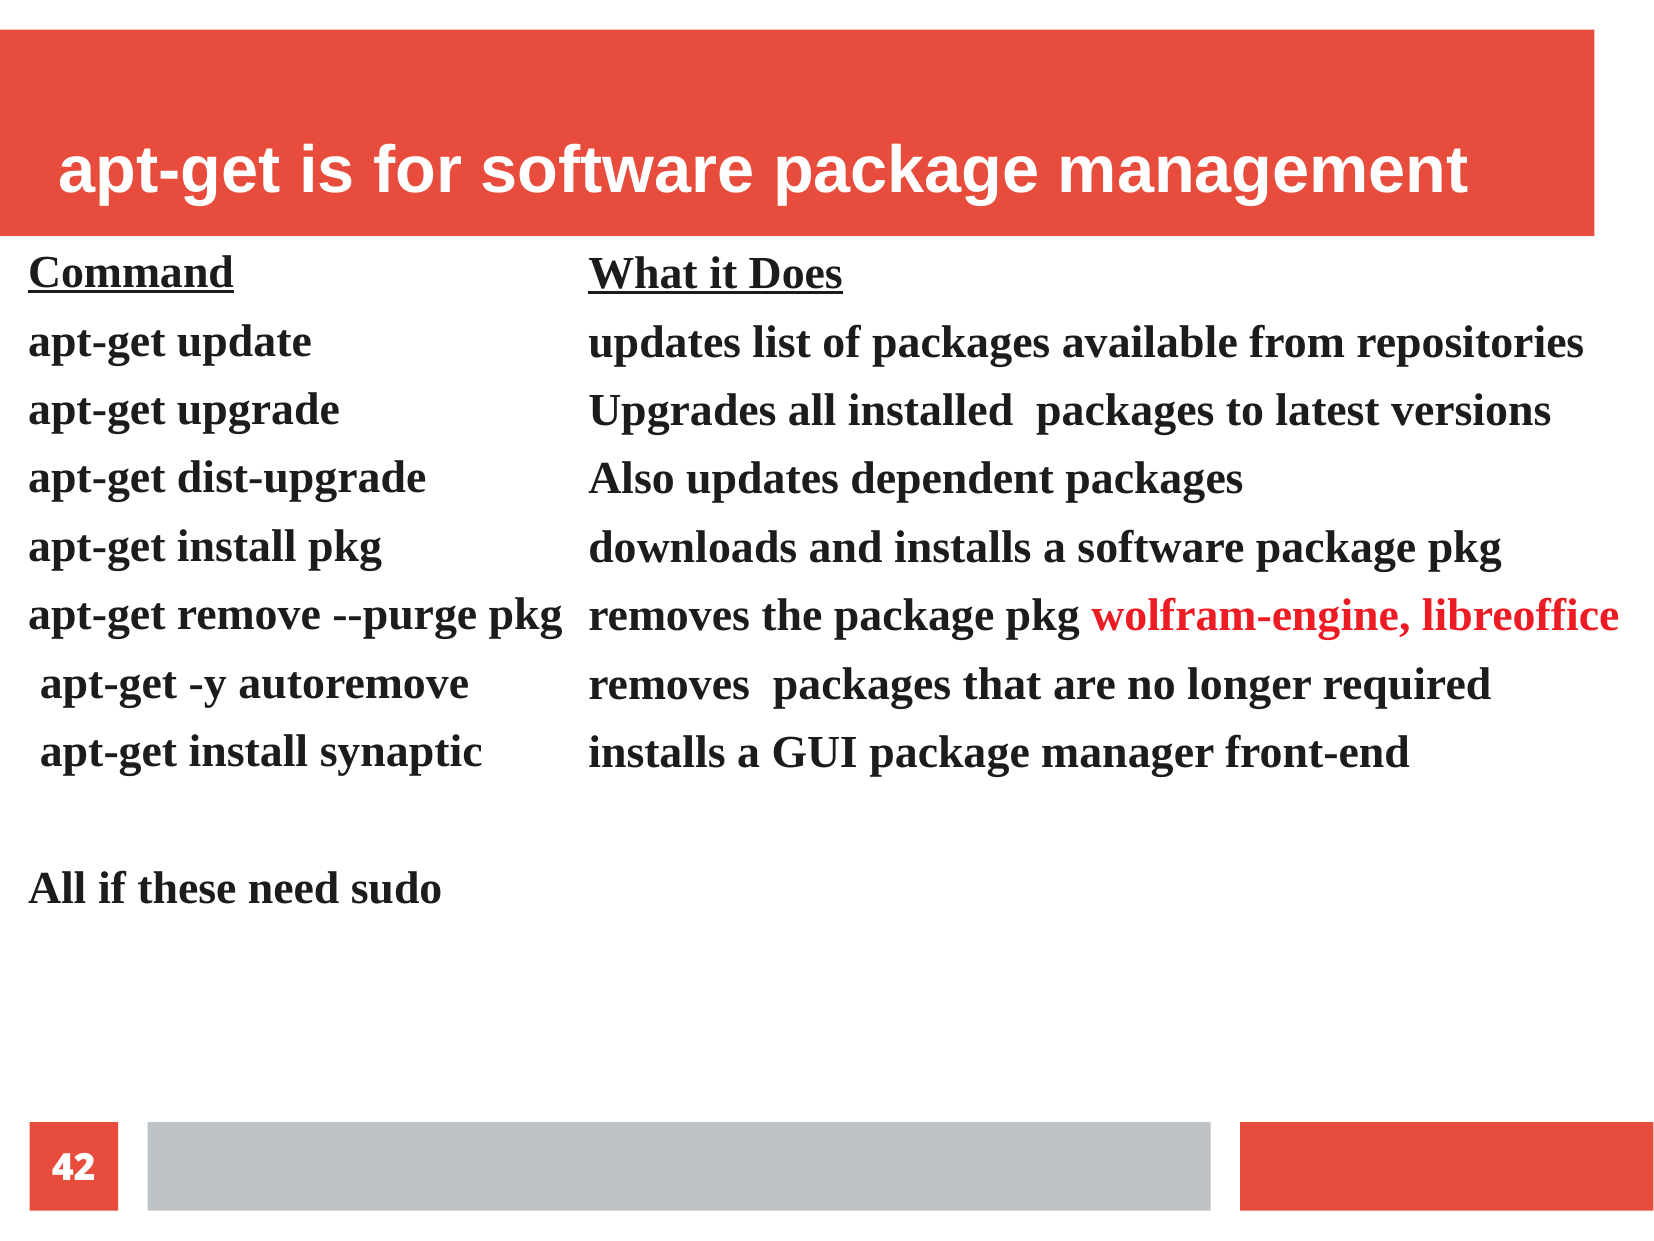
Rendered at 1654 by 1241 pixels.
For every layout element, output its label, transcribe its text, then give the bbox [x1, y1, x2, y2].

list What it Does updates list of packages available from repositories Upgrades all installed packages to latest versions Also updates dependent packages downloads and installs a software package pkg removes the package pkg wolfram-engine, libreoffice removes packages that are no longer required installs a GUI package manager front-end [588, 247, 1638, 1081]
title apt-get is for software package management [59, 59, 1595, 207]
list Command apt-get update apt-get upgrade apt-get dist-upgrade apt-get install pkg apt-get remove --purge pkg apt-get -y autoremove apt-get install synaptic All if these need sudo [28, 246, 668, 1080]
